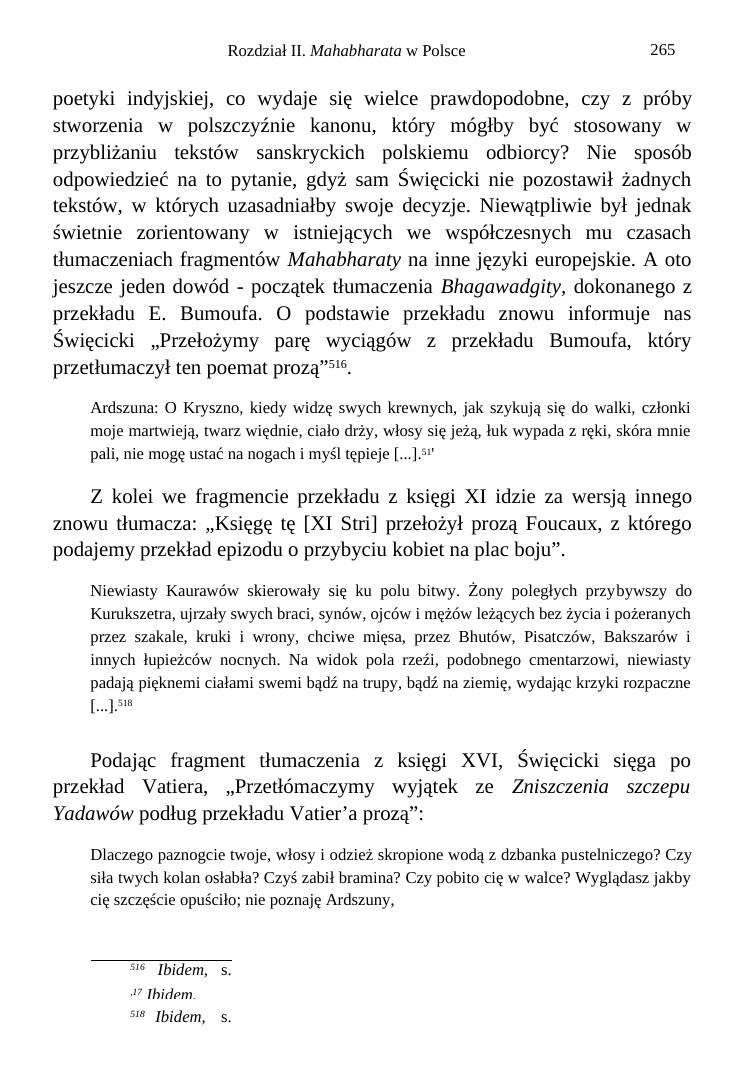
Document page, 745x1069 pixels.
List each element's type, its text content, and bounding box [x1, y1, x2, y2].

text 518 Ibidem, s. 247. [91, 1006, 232, 1025]
text 265 [650, 40, 686, 59]
text poetyki indyjskiej, co wydaje się wielce prawdopodobne, czy z pró­by stworzenia w polszczyźnie kanonu, który mógłby być stosowany w przybliżaniu tekstów sanskryckich polskiemu odbiorcy? Nie sposób odpowiedzieć na to pytanie, gdyż sam Święcicki nie pozostawił żadnych tekstów, w których uzasadniałby swoje decyzje. Niewątpliwie był jednak świetnie zorientowany w istniejących we współczesnych mu czasach tłumaczeniach fragmentów Mahabharaty na inne języki europejskie. A oto jeszcze jeden dowód - początek tłumaczenia Bhagawadgity, dokonanego z przekładu E. Bumoufa. O podstawie przekładu znowu informuje nas Święcicki „Przełożymy parę wyciągów z przekładu Bumoufa, który przetłumaczył ten poemat prozą”516. [53, 86, 692, 379]
text Rozdział II. Mahabharata w Polsce [227, 41, 510, 60]
text 516 Ibidem, s. 244. [91, 961, 232, 980]
text Z kolei we fragmencie przekładu z księgi XI idzie za wersją in­nego znowu tłumacza: „Księgę tę [XI Stri] przełożył prozą Foucaux, z którego podajemy przekład epizodu o przybyciu kobiet na plac boju”. [53, 483, 692, 561]
text ,17 Ibidem. [91, 985, 232, 999]
text Ardszuna: O Kryszno, kiedy widzę swych krewnych, jak szykują się do walki, członki moje martwieją, twarz więdnie, ciało drży, włosy się jeżą, łuk wypada z ręki, skóra mnie pali, nie mogę ustać na nogach i myśl tępieje [...].51' [90, 398, 692, 463]
text Dlaczego paznogcie twoje, włosy i odzież skropione wodą z dzbanka pu­stelniczego? Czy siła twych kolan osłabła? Czyś zabił bramina? Czy pobito cię w walce? Wyglądasz jakby cię szczęście opuściło; nie poznaję Ardszuny, [90, 845, 692, 909]
text Niewiasty Kaurawów skierowały się ku polu bitwy. Żony poległych przy­bywszy do Kurukszetra, ujrzały swych braci, synów, ojców i mężów leżących bez życia i pożeranych przez szakale, kruki i wrony, chciwe mięsa, przez Bhutów, Pisatczów, Bakszarów i innych łupieżców nocnych. Na widok pola rzeźi, podobnego cmentarzowi, niewiasty padają pięknemi ciałami swemi bądź na trupy, bądź na ziemię, wydając krzyki rozpaczne [...].518 [90, 581, 692, 714]
text Podając fragment tłumaczenia z księgi XVI, Święcicki sięga po przekład Vatiera, „Przetłómaczymy wyjątek ze Zniszczenia szczepu Yadawów podług przekładu Vatier’a prozą”: [53, 747, 692, 825]
